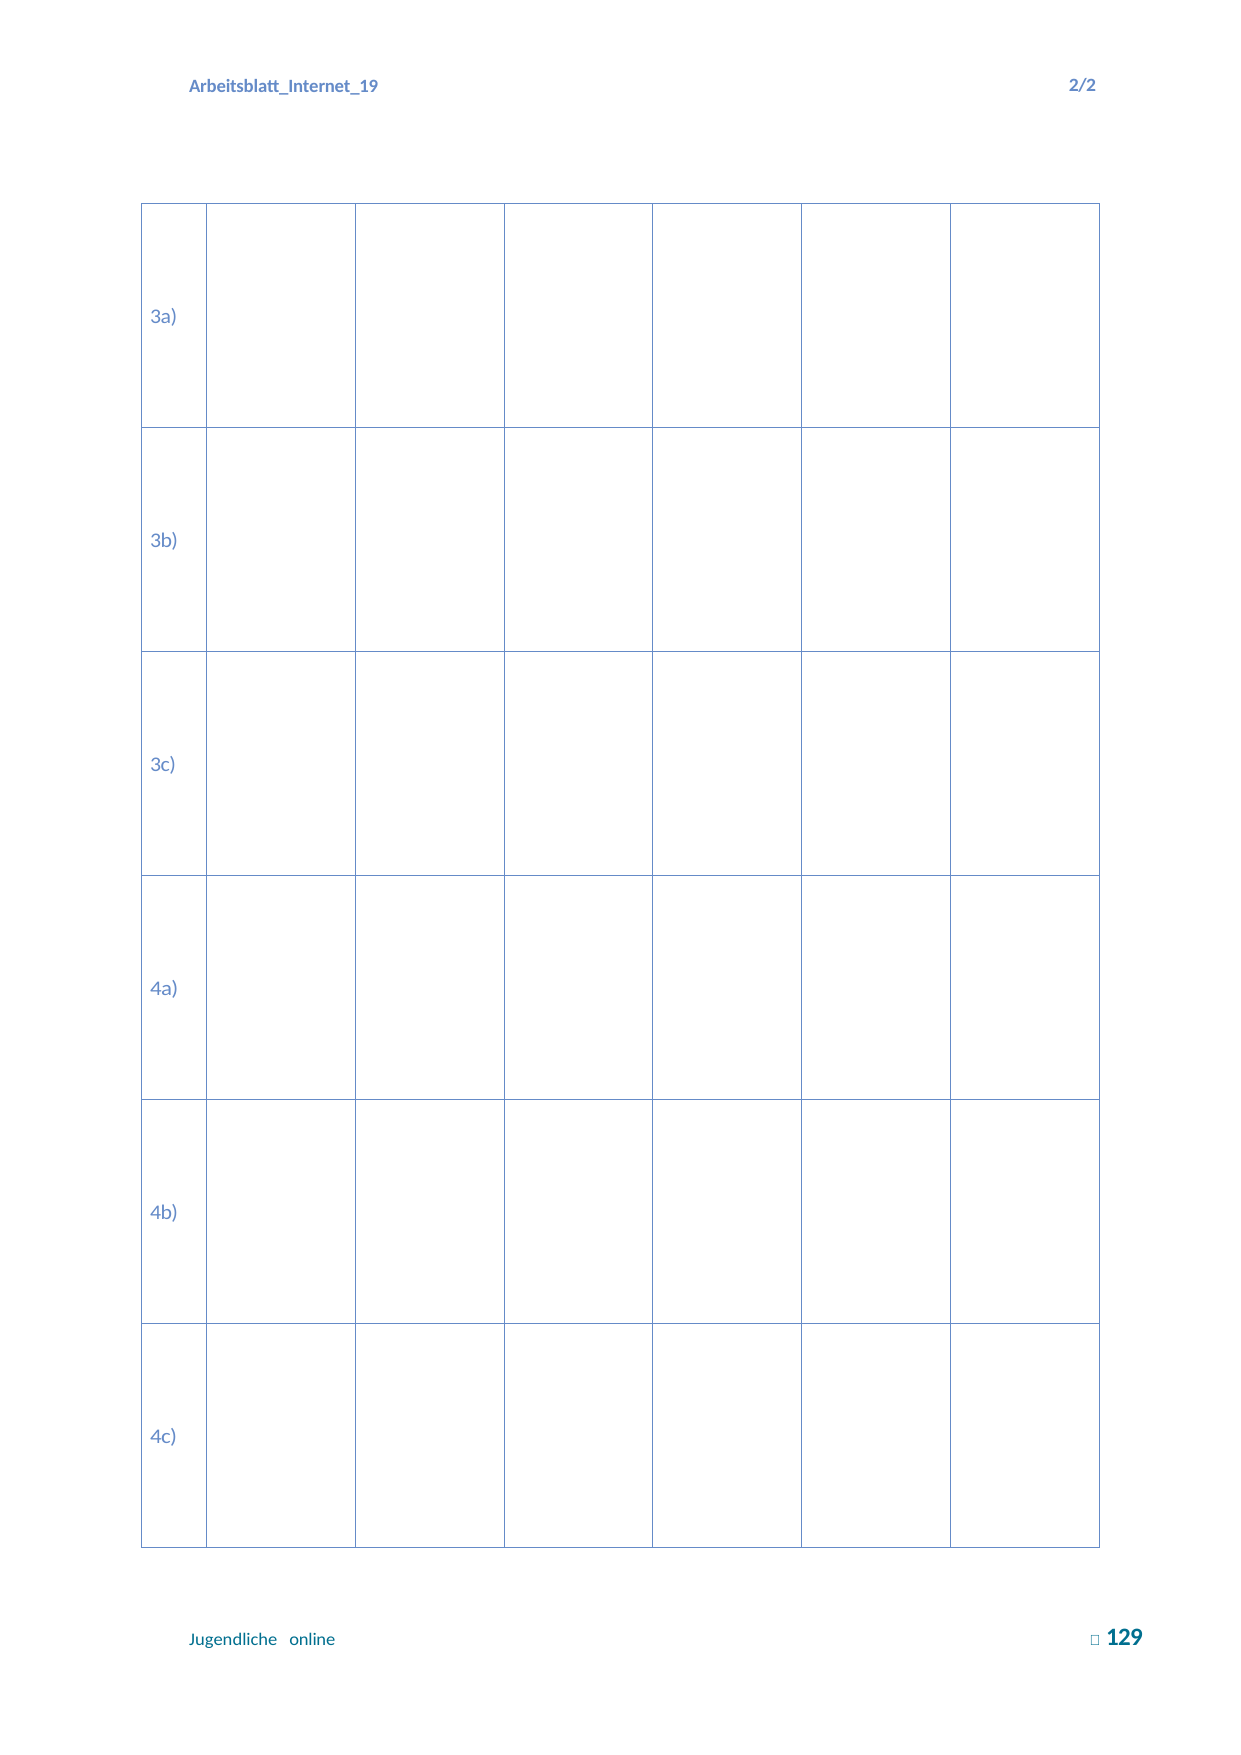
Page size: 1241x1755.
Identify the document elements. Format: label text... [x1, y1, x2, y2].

table_header [951, 204, 1099, 427]
table_cell [802, 652, 950, 875]
table_cell [207, 876, 355, 1099]
table_cell [505, 652, 652, 875]
table_cell [356, 876, 504, 1099]
table_header [207, 204, 355, 427]
table_cell [951, 1100, 1099, 1323]
table_cell [207, 1324, 355, 1546]
table_cell [653, 428, 801, 651]
table_cell 4c) [142, 1324, 206, 1546]
table_cell [951, 876, 1099, 1099]
table_header [356, 204, 504, 427]
table_cell [951, 1324, 1099, 1546]
table_cell [356, 1324, 504, 1546]
table_cell [951, 428, 1099, 651]
table_cell [802, 876, 950, 1099]
table_cell [356, 428, 504, 651]
table_cell [653, 1324, 801, 1546]
table_cell 4a) [142, 876, 206, 1099]
table_cell [356, 1100, 504, 1323]
table_cell [653, 876, 801, 1099]
table_cell 3c) [142, 652, 206, 875]
table_cell [505, 1100, 652, 1323]
table_cell [356, 652, 504, 875]
table_cell [505, 1324, 652, 1546]
table_header [653, 204, 801, 427]
table_cell [505, 428, 652, 651]
table_cell [207, 652, 355, 875]
table_cell [802, 1324, 950, 1546]
table_cell [207, 428, 355, 651]
table_cell [802, 428, 950, 651]
table_cell [653, 652, 801, 875]
table_cell 4b) [142, 1100, 206, 1323]
table_header [802, 204, 950, 427]
table_header 3a) [142, 204, 206, 427]
table_cell [802, 1100, 950, 1323]
table_cell [207, 1100, 355, 1323]
table_header [505, 204, 652, 427]
table_cell 3b) [142, 428, 206, 651]
table_cell [951, 652, 1099, 875]
table_cell [653, 1100, 801, 1323]
table_cell [505, 876, 652, 1099]
